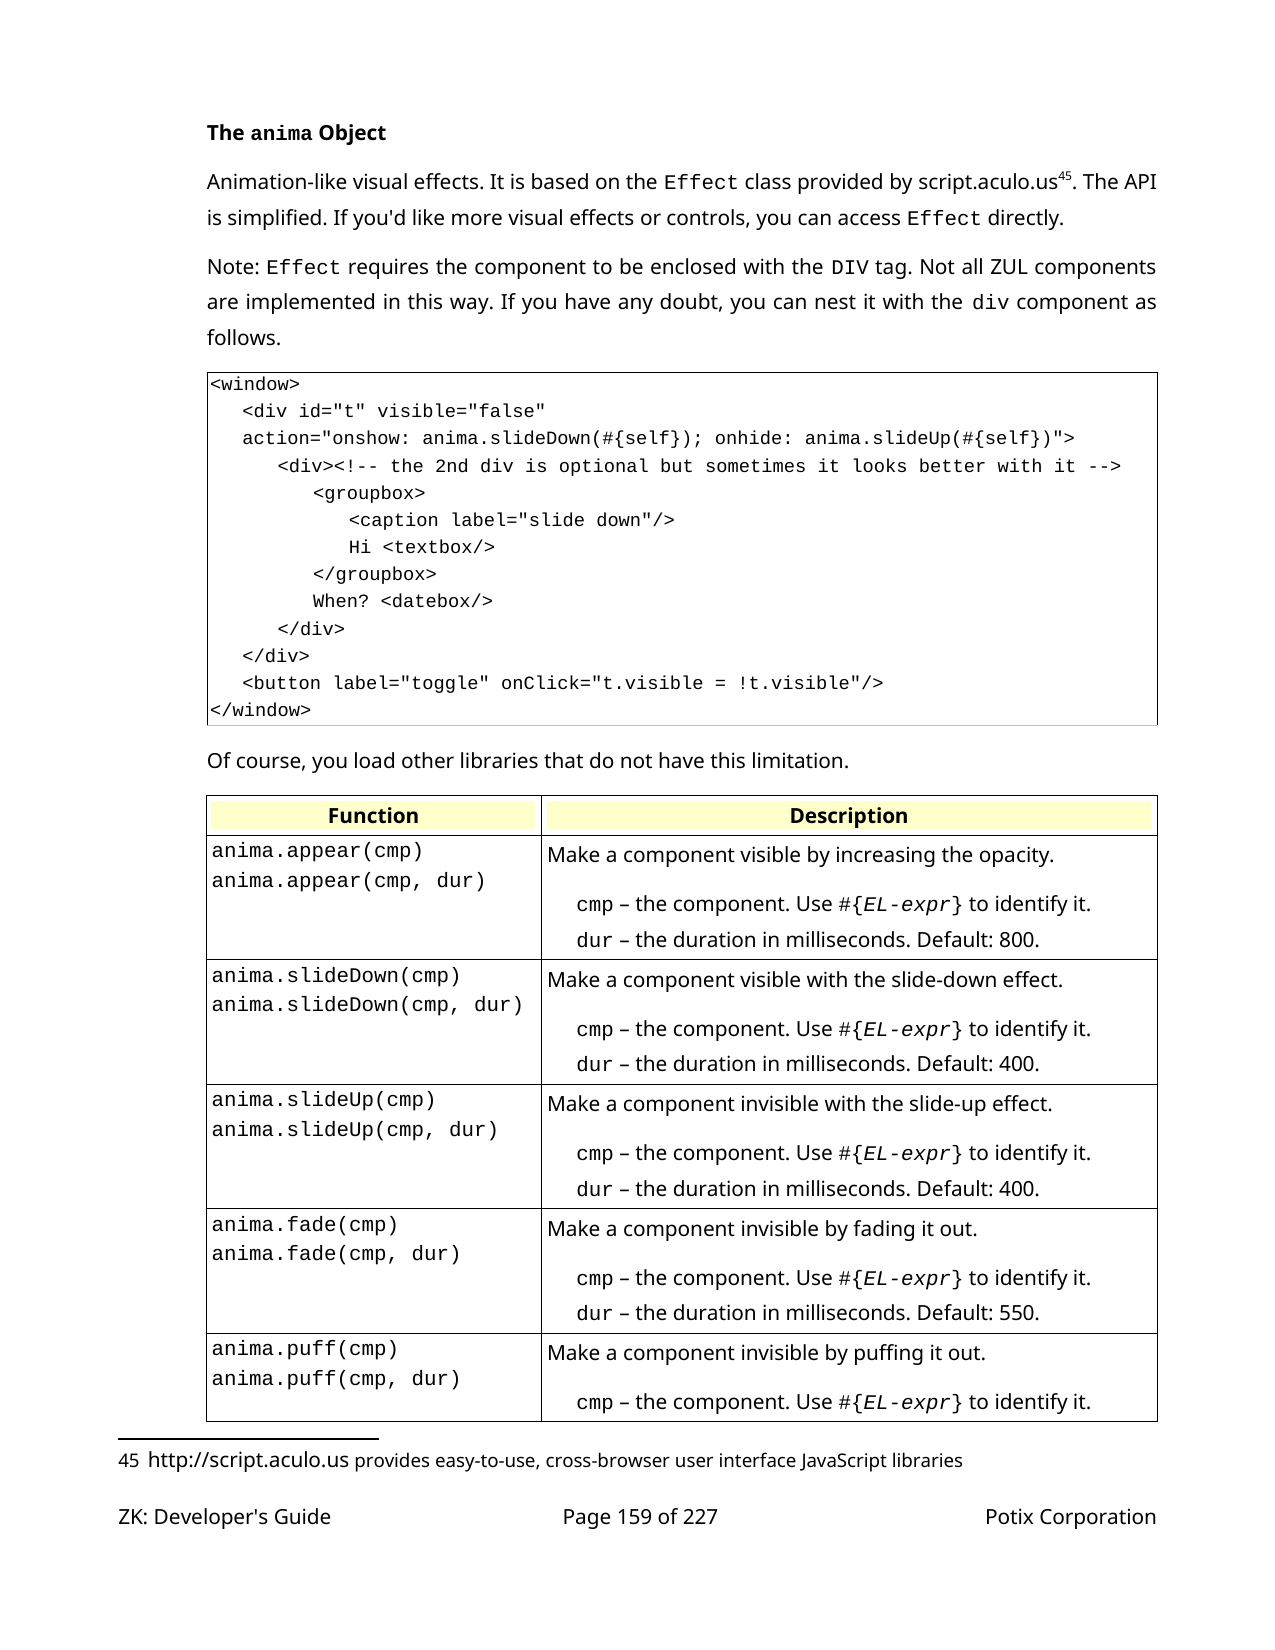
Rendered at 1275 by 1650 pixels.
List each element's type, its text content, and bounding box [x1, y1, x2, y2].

table_cell anima.fade(cmp) anima.fade(cmp, dur) [207, 1209, 541, 1333]
table_cell anima.slideDown(cmp) anima.slideDown(cmp, dur) [207, 960, 541, 1084]
text Of course, you load other libraries that do not have this limitation. [207, 746, 1157, 774]
text <button label="toggle" onClick="t.visible = !t.visible"/> [208, 671, 1157, 695]
table_header Description [542, 796, 1157, 835]
text </window> [208, 698, 1157, 725]
table_cell anima.puff(cmp) anima.puff(cmp, dur) [207, 1334, 541, 1421]
text Note: Effect requires the component to be enclosed with the DIV tag. Not all ZUL components are implemented in this way. If you have any doubt, you can nest it with the div component as follows. [207, 252, 1157, 351]
table_cell Make a component invisible with the slide-up effect. cmp – the component. Use #{EL-expr} to identify it. dur – the duration in milliseconds. Default: 400. [542, 1085, 1157, 1208]
table_cell anima.appear(cmp) anima.appear(cmp, dur) [207, 836, 541, 959]
text <window> [208, 373, 1157, 396]
text <caption label="slide down"/> [208, 508, 1157, 532]
table_cell Make a component visible by increasing the opacity. cmp – the component. Use #{EL-expr} to identify it. dur – the duration in milliseconds. Default: 800. [542, 836, 1157, 959]
text action="onshow: anima.slideDown(#{self}); onhide: anima.slideUp(#{self})"> [208, 426, 1157, 451]
text <groupbox> [208, 481, 1157, 505]
text When? <datebox/> [208, 589, 1157, 614]
text </groupbox> [208, 562, 1157, 586]
table_cell Make a component invisible by fading it out. cmp – the component. Use #{EL-expr} to identify it. dur – the duration in milliseconds. Default: 550. [542, 1209, 1157, 1333]
text Animation-like visual effects. It is based on the Effect class provided by script.aculo.us. The API is simplified. If you'd like more visual effects or controls, you can access Effect directly. [207, 167, 1157, 231]
text http://script.aculo.us provides easy-to-use, cross-browser user interface JavaScript libraries [118, 1445, 1157, 1473]
table_cell Make a component invisible by puffing it out. cmp – the component. Use #{EL-expr} to identify it. [542, 1334, 1157, 1421]
table_header Function [207, 796, 541, 835]
text <div><!-- the 2nd div is optional but sometimes it looks better with it --> [208, 453, 1157, 478]
subtitle The anima Object [207, 118, 1157, 147]
text </div> [208, 644, 1157, 668]
table_cell anima.slideUp(cmp) anima.slideUp(cmp, dur) [207, 1085, 541, 1208]
text Hi <textbox/> [208, 535, 1157, 559]
table_cell Make a component visible with the slide-down effect. cmp – the component. Use #{EL-expr} to identify it. dur – the duration in milliseconds. Default: 400. [542, 960, 1157, 1084]
text <div id="t" visible="false" [208, 399, 1157, 423]
text </div> [208, 617, 1157, 641]
